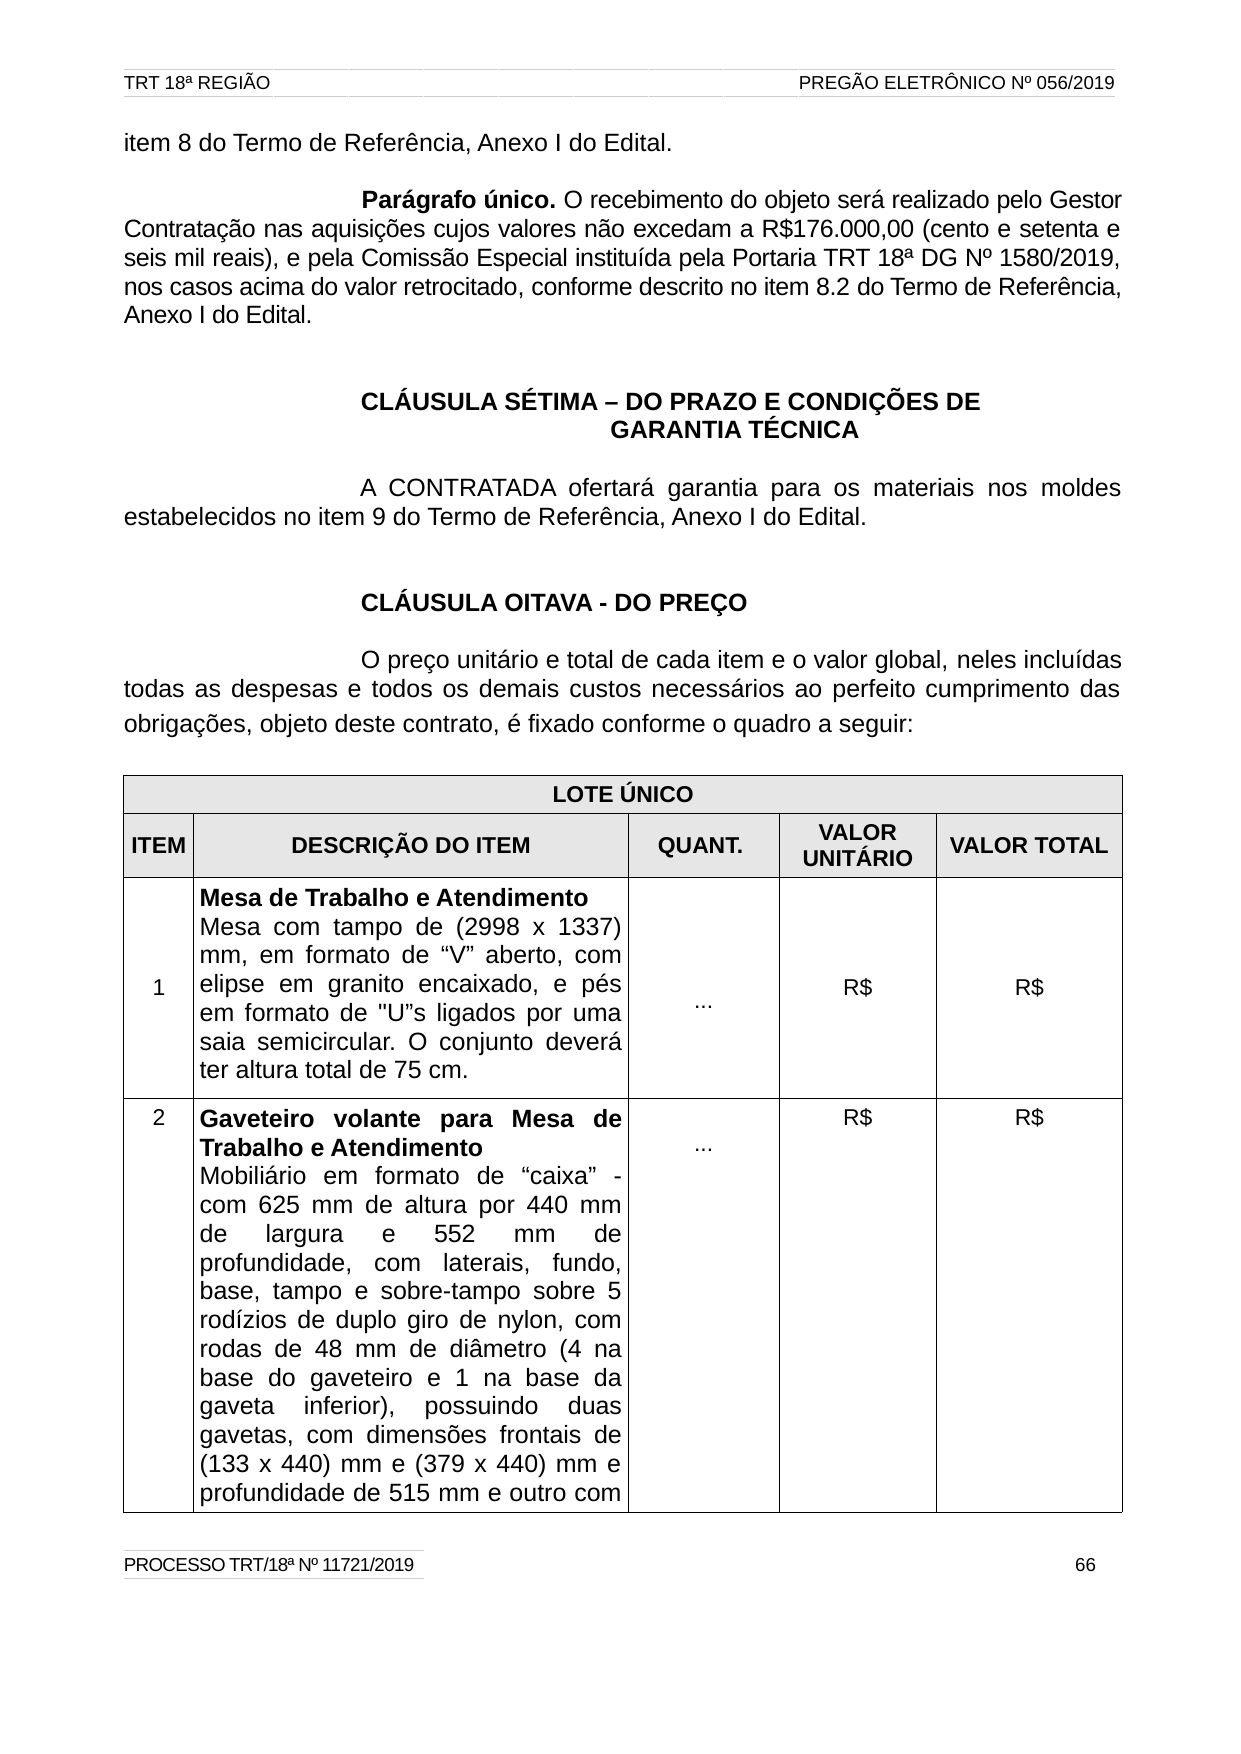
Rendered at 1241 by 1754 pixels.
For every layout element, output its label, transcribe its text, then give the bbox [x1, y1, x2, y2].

text CLÁUSULA SÉTIMA – DO PRAZO E CONDIÇÕES DE [123, 387, 1122, 415]
table_cell Gaveteiro volante para Mesa de Trabalho e Atendimento Mobiliário em formato de “caixa” - com 625 mm de altura por 440 mm de largura e 552 mm de profundidade, com laterais, fundo, base, tampo e sobre-tampo sobre 5 rodízios de duplo giro de nylon, com rodas de 48 mm de diâmetro (4 na base do gaveteiro e 1 na base da gaveta inferior), possuindo duas gavetas, com dimensões frontais de (133 x 440) mm e (379 x 440) mm e profundidade de 515 mm e outro com [194, 1099, 628, 1512]
table_cell QUANT. [629, 814, 779, 877]
table_cell VALOR TOTAL [937, 814, 1122, 877]
table_cell ... [629, 878, 779, 1098]
text A CONTRATADA ofertará garantia para os materiais nos moldes estabelecidos no item 9 do Termo de Referência, Anexo I do Edital. [123, 473, 1122, 530]
table_cell 1 [124, 878, 193, 1098]
table_header LOTE ÚNICO [124, 776, 1122, 813]
table_cell DESCRIÇÃO DO ITEM [194, 814, 628, 877]
text item 8 do Termo de Referência, Anexo I do Edital. [123, 128, 1117, 157]
text GARANTIA TÉCNICA [123, 415, 1122, 444]
table_cell 2 [124, 1099, 193, 1512]
table_cell Mesa de Trabalho e Atendimento Mesa com tampo de (2998 x 1337) mm, em formato de “V” aberto, com elipse em granito encaixado, e pés em formato de "U”s ligados por uma saia semicircular. O conjunto deverá ter altura total de 75 cm. [194, 878, 628, 1098]
table_cell ITEM [124, 814, 193, 877]
text CLÁUSULA OITAVA - DO PREÇO [123, 588, 1122, 617]
text O preço unitário e total de cada item e o valor global, neles incluídas todas as despesas e todos os demais custos necessários ao perfeito cumprimento das obrigações, objeto deste contrato, é fixado conforme o quadro a seguir: [123, 645, 1122, 739]
table_cell R$ [937, 1099, 1122, 1512]
table_cell R$ [780, 878, 936, 1098]
table_cell R$ [780, 1099, 936, 1512]
text Parágrafo único. O recebimento do objeto será realizado pelo Gestor Contratação nas aquisições cujos valores não excedam a R$176.000,00 (cento e setenta e seis mil reais), e pela Comissão Especial instituída pela Portaria TRT 18ª DG Nº 1580/2019, nos casos acima do valor retrocitado, conforme descrito no item 8.2 do Termo de Referência, Anexo I do Edital. [123, 185, 1122, 329]
table_cell VALOR UNITÁRIO [780, 814, 936, 877]
table_cell ... [629, 1099, 779, 1512]
table_cell R$ [937, 878, 1122, 1098]
